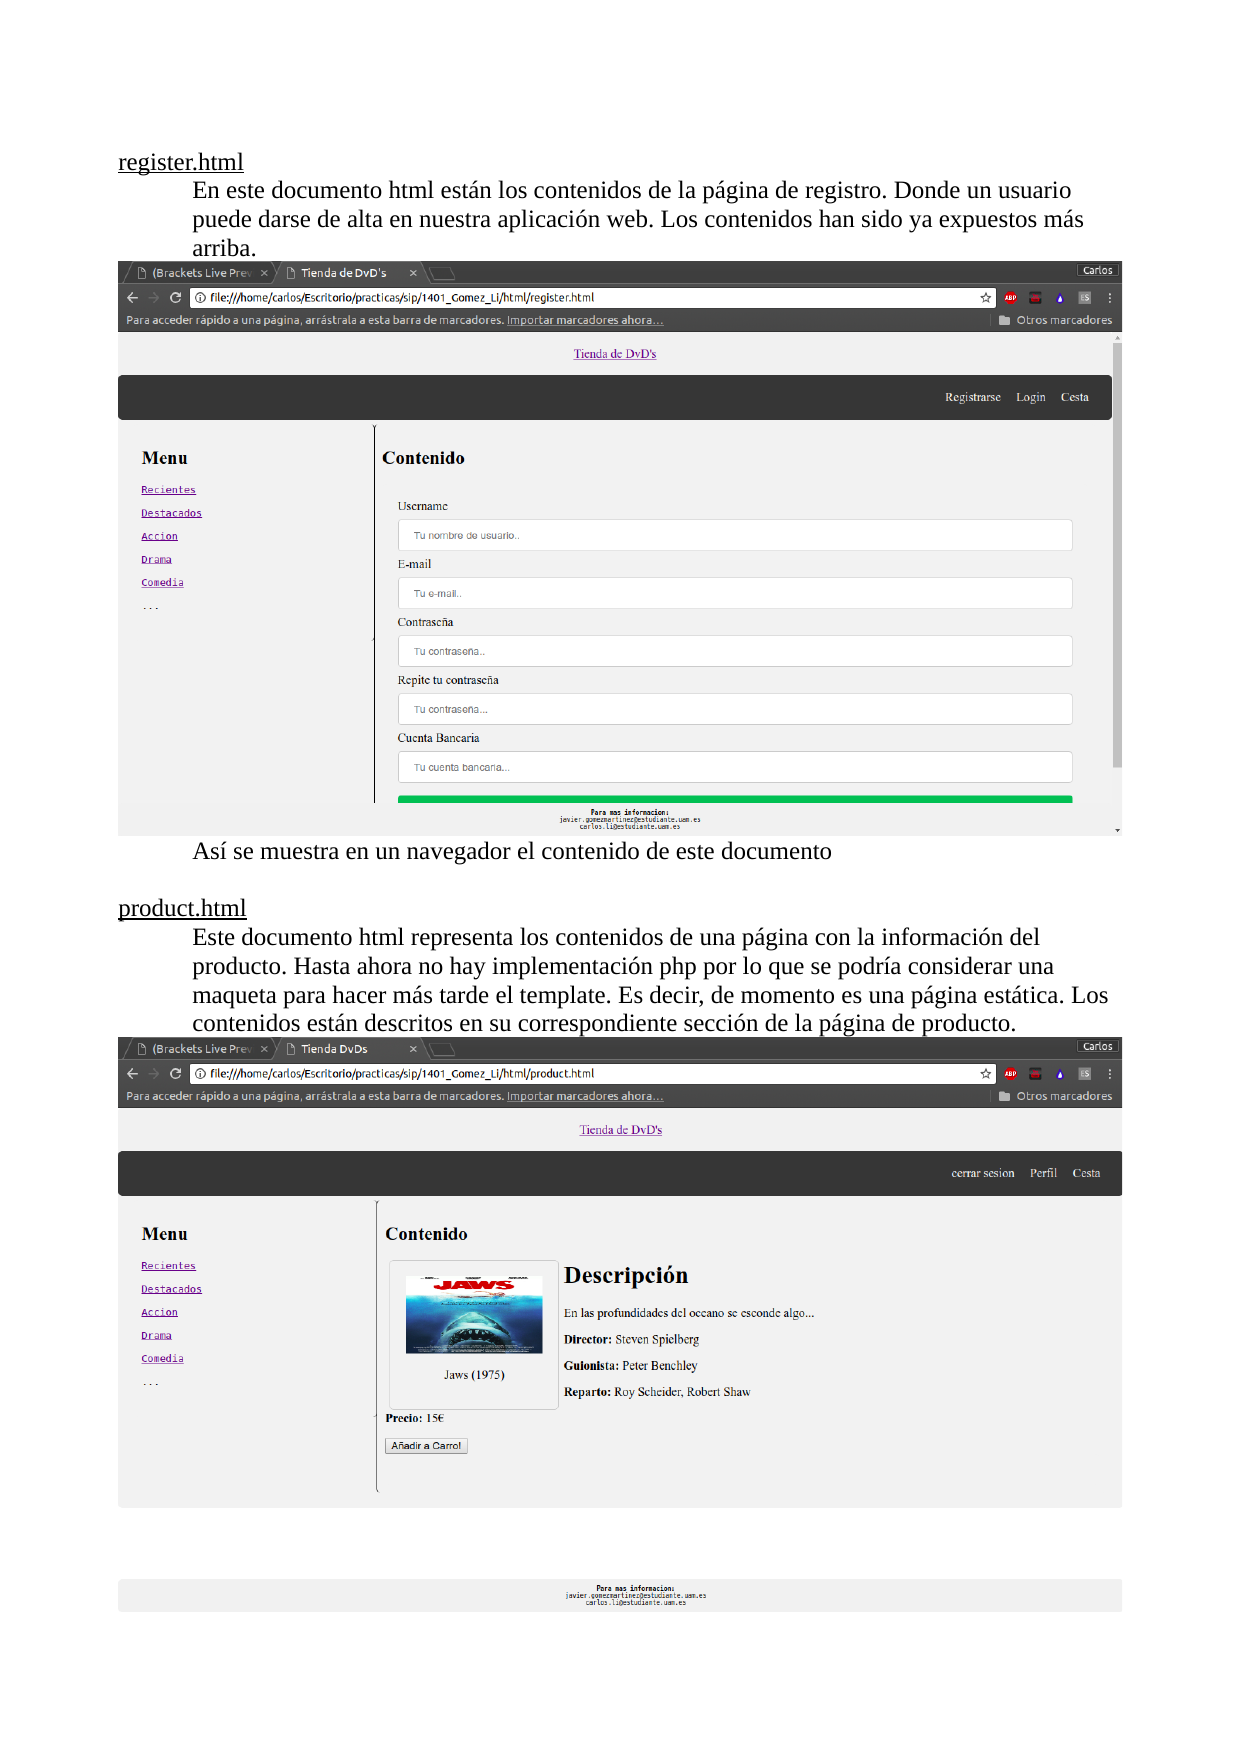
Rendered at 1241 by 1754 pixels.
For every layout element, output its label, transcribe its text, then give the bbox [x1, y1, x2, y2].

picture [118, 1037, 1123, 1612]
picture [118, 261, 1123, 836]
text Así se muestra en un navegador el contenido de este documento [192, 836, 1122, 865]
text Este documento html representa los contenidos de una página con la información del producto. Hasta ahora no hay implementación php por lo que se podría considerar una maqueta para hacer más tarde el template. Es decir, de momento es una página estática. Los contenidos están descritos en su correspondiente sección de la página de producto. [192, 922, 1122, 1037]
text En este documento html están los contenidos de la página de registro. Donde un usuario puede darse de alta en nuestra aplicación web. Los contenidos han sido ya expuestos más arriba. [192, 176, 1122, 261]
text product.html [118, 893, 1122, 922]
text register.html [118, 147, 1122, 176]
